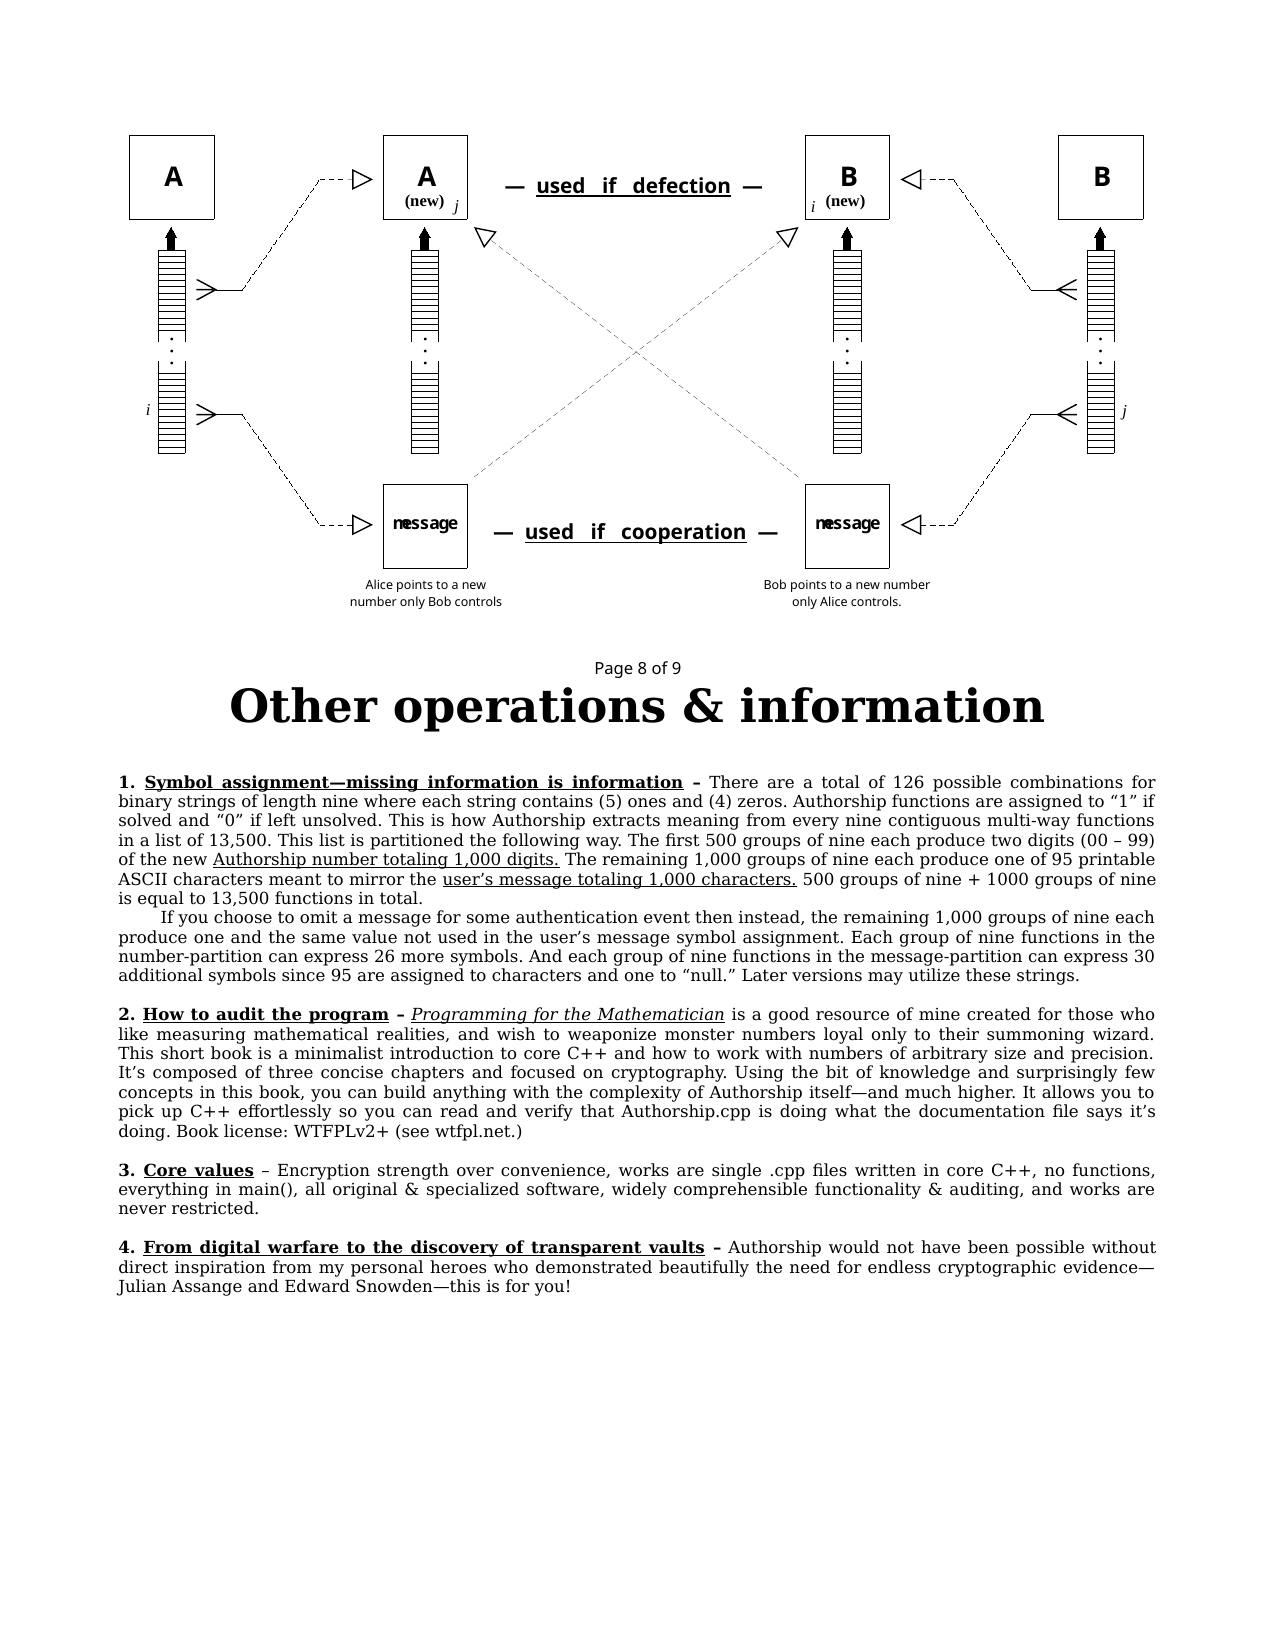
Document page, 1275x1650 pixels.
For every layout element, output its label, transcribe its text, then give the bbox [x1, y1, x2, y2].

text Page 8 of 9 [118, 657, 1157, 679]
text If you choose to omit a message for some authentication event then instead, the remaining 1,000 groups of nine each produce one and the same value not used in the user’s message symbol assignment. Each group of nine functions in the number-partition can express 26 more symbols. And each group of nine functions in the message-partition can express 30 additional symbols since 95 are assigned to characters and one to “null.” Later versions may utilize these strings. [118, 908, 1157, 986]
text 4. From digital warfare to the discovery of transparent vaults – Authorship would not have been possible without direct inspiration from my personal heroes who demonstrated beautifully the need for endless cryptographic evidence—Julian Assange and Edward Snowden—this is for you! [118, 1238, 1157, 1296]
text 1. Symbol assignment—missing information is information – There are a total of 126 possible combinations for binary strings of length nine where each string contains (5) ones and (4) zeros. Authorship functions are assigned to “1” if solved and “0” if left unsolved. This is how Authorship extracts meaning from every nine contiguous multi-way functions in a list of 13,500. This list is partitioned the following way. The first 500 groups of nine each produce two digits (00 – 99) of the new Authorship number totaling 1,000 digits. The remaining 1,000 groups of nine each produce one of 95 printable ASCII characters meant to mirror the user’s message totaling 1,000 characters. 500 groups of nine + 1000 groups of nine is equal to 13,500 functions in total. [118, 772, 1157, 908]
text Other operations & information [118, 679, 1157, 733]
text 2. How to audit the program – Programming for the Mathematician is a good resource of mine created for those who like measuring mathematical realities, and wish to weaponize monster numbers loyal only to their summoning wizard. This short book is a minimalist introduction to core C++ and how to work with numbers of arbitrary size and precision. It’s composed of three concise chapters and focused on cryptography. Using the bit of knowledge and surprisingly few concepts in this book, you can build anything with the complexity of Authorship itself—and much higher. It allows you to pick up C++ effortlessly so you can read and verify that Authorship.cpp is doing what the documentation file says it’s doing. Book license: WTFPLv2+ (see wtfpl.net.) [118, 1005, 1157, 1141]
text 3. Core values – Encryption strength over convenience, works are single .cpp files written in core C++, no functions, everything in main(), all original & specialized software, widely comprehensible functionality & auditing, and works are never restricted. [118, 1160, 1157, 1219]
